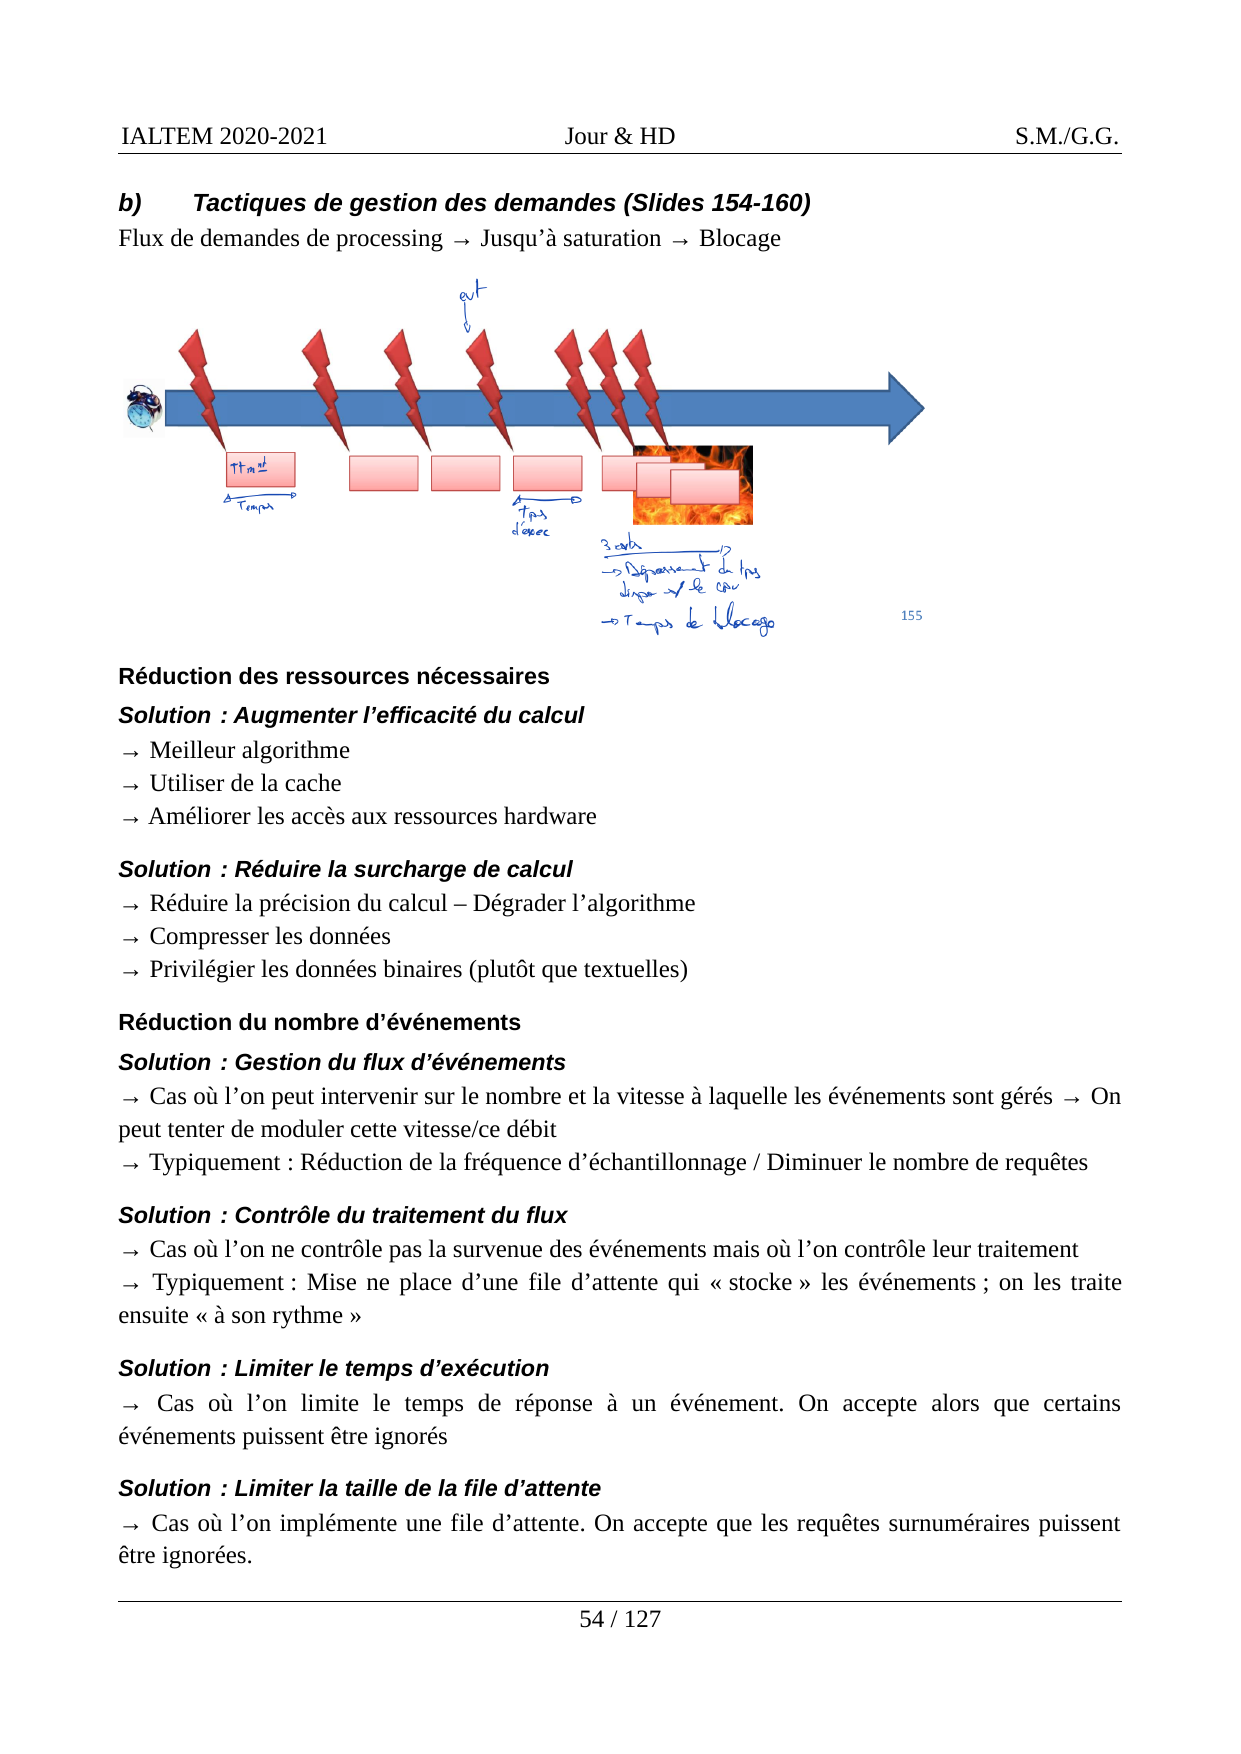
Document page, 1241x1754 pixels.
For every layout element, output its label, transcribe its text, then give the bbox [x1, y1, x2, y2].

text → Typiquement : Mise ne place d’une file d’attente qui « stocke » les événements ; on les traite ensuite « à son rythme » [118, 1267, 1122, 1329]
subtitle Réduction du nombre d’événements [118, 1009, 1122, 1036]
text → Utiliser de la cache [118, 768, 1122, 797]
subtitle Solution : Réduire la surcharge de calcul [118, 855, 1122, 882]
text → Typiquement : Réduction de la fréquence d’échantillonnage / Diminuer le nombre de requêtes [118, 1147, 1122, 1176]
subtitle Solution : Contrôle du traitement du flux [118, 1201, 1122, 1228]
subtitle Solution : Limiter la taille de la file d’attente [118, 1474, 1122, 1501]
text → Améliorer les accès aux ressources hardware [118, 801, 1122, 830]
subtitle Solution : Gestion du flux d’événements [118, 1048, 1122, 1075]
text Flux de demandes de processing → Jusqu’à saturation → Blocage [118, 223, 1122, 252]
text → Cas où l’on implémente une file d’attente. On accepte que les requêtes surnuméraires puissent être ignorées. [118, 1508, 1122, 1569]
text → Cas où l’on ne contrôle pas la survenue des événements mais où l’on contrôle leur traitement [118, 1234, 1122, 1263]
text → Privilégier les données binaires (plutôt que textuelles) [118, 954, 1122, 983]
text → Compresser les données [118, 921, 1122, 950]
text → Cas où l’on limite le temps de réponse à un événement. On accepte alors que certains événements puissent être ignorés [118, 1388, 1122, 1449]
subtitle Solution : Limiter le temps d’exécution [118, 1355, 1122, 1381]
text → Cas où l’on peut intervenir sur le nombre et la vitesse à laquelle les événements sont gérés → On peut tenter de moduler cette vitesse/ce débit [118, 1081, 1122, 1143]
subtitle Tactiques de gestion des demandes (Slides 154-160) [118, 188, 1122, 217]
text → Meilleur algorithme [118, 735, 1122, 764]
text → Réduire la précision du calcul – Dégrader l’algorithme [118, 888, 1122, 917]
subtitle Solution : Augmenter l’efficacité du calcul [118, 702, 1122, 729]
picture [118, 271, 932, 638]
subtitle Réduction des ressources nécessaires [118, 663, 1122, 689]
